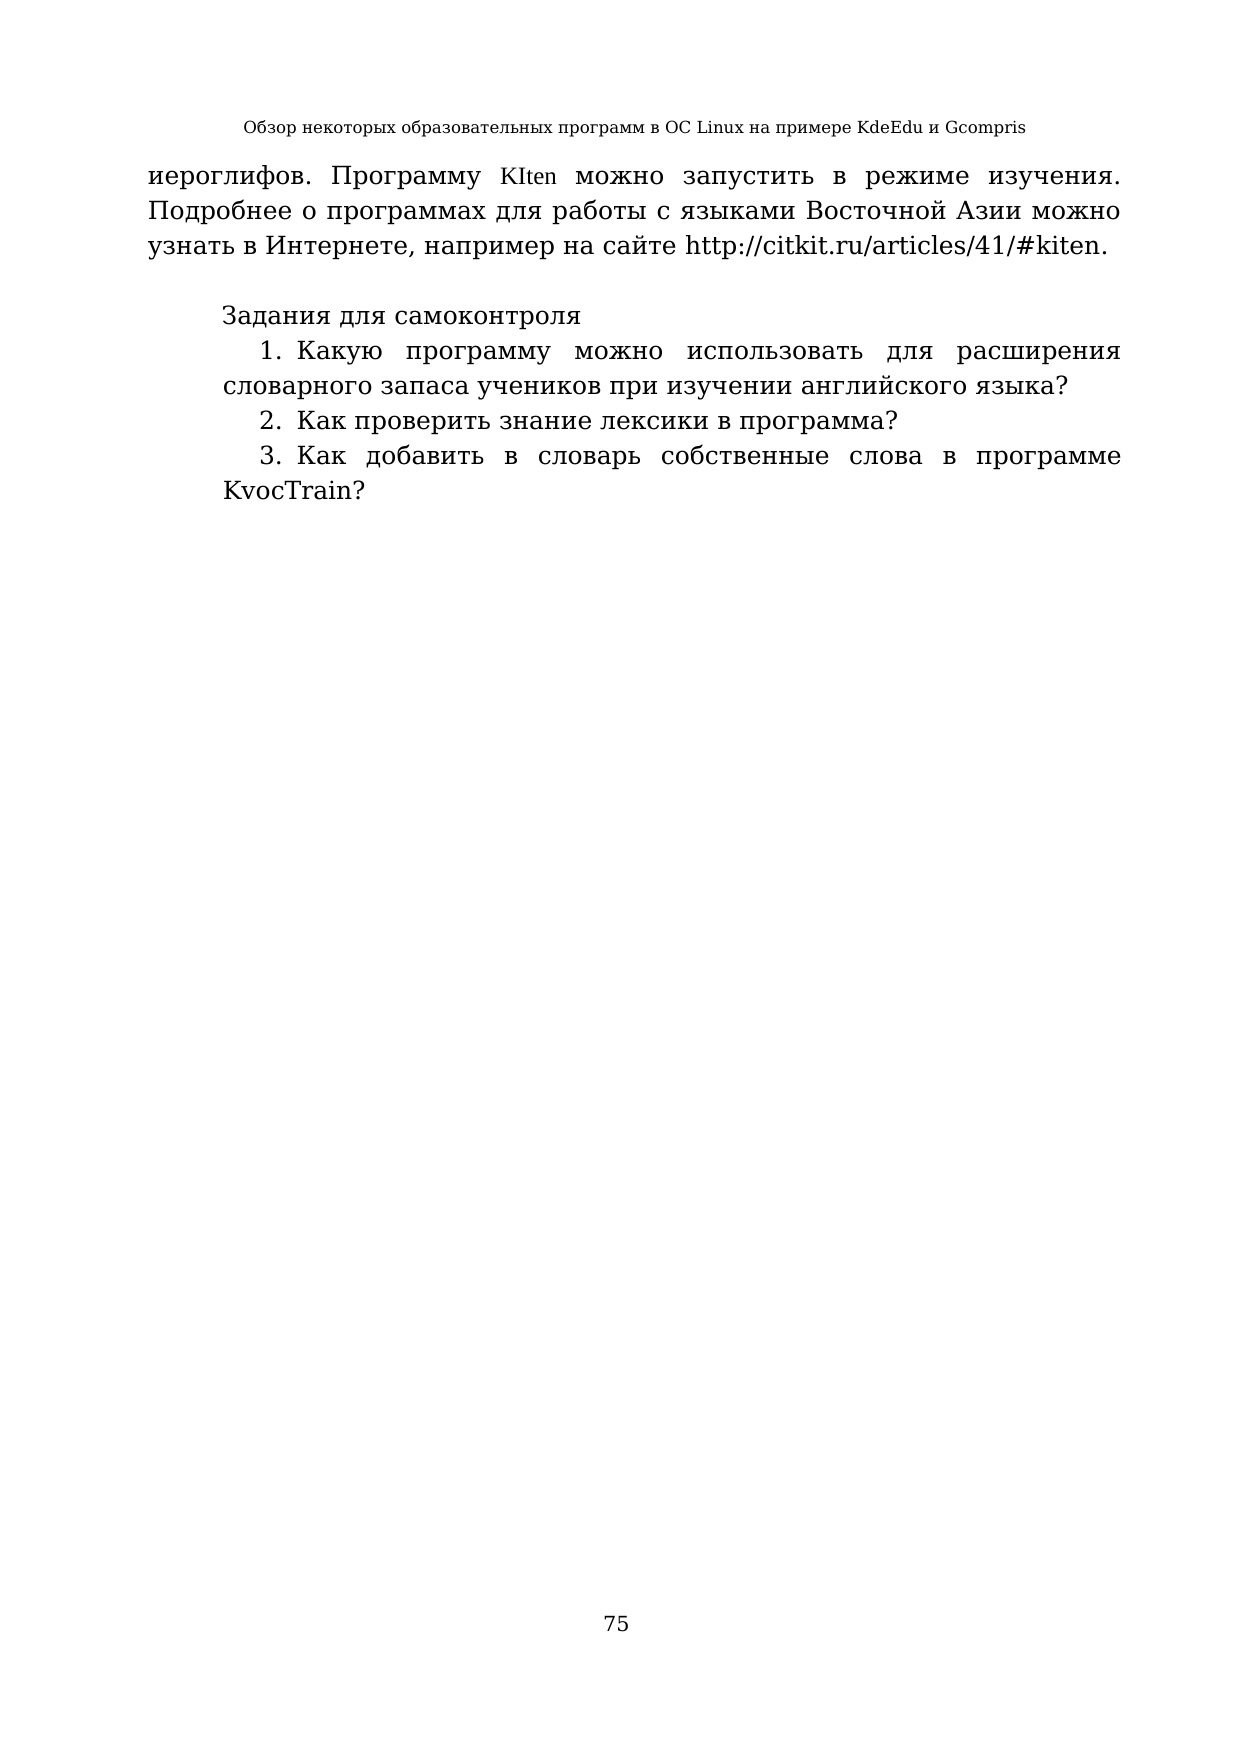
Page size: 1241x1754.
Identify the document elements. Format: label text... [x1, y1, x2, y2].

list Какую программу можно использовать для расширения словарного запаса учеников при изучении английского языка? [185, 336, 1122, 400]
list Как проверить знание лексики в программа? [185, 406, 1122, 435]
text Задания для самоконтроля [148, 301, 1122, 330]
list Как добавить в словарь собственные слова в программе KvocTrain? [185, 441, 1122, 505]
text иероглифов. Программу KIten можно запустить в режиме изучения. Подробнее о программах для работы с языками Восточной Азии можно узнать в Интернете, например на сайте http://citkit.ru/articles/41/#kiten. [148, 161, 1122, 260]
